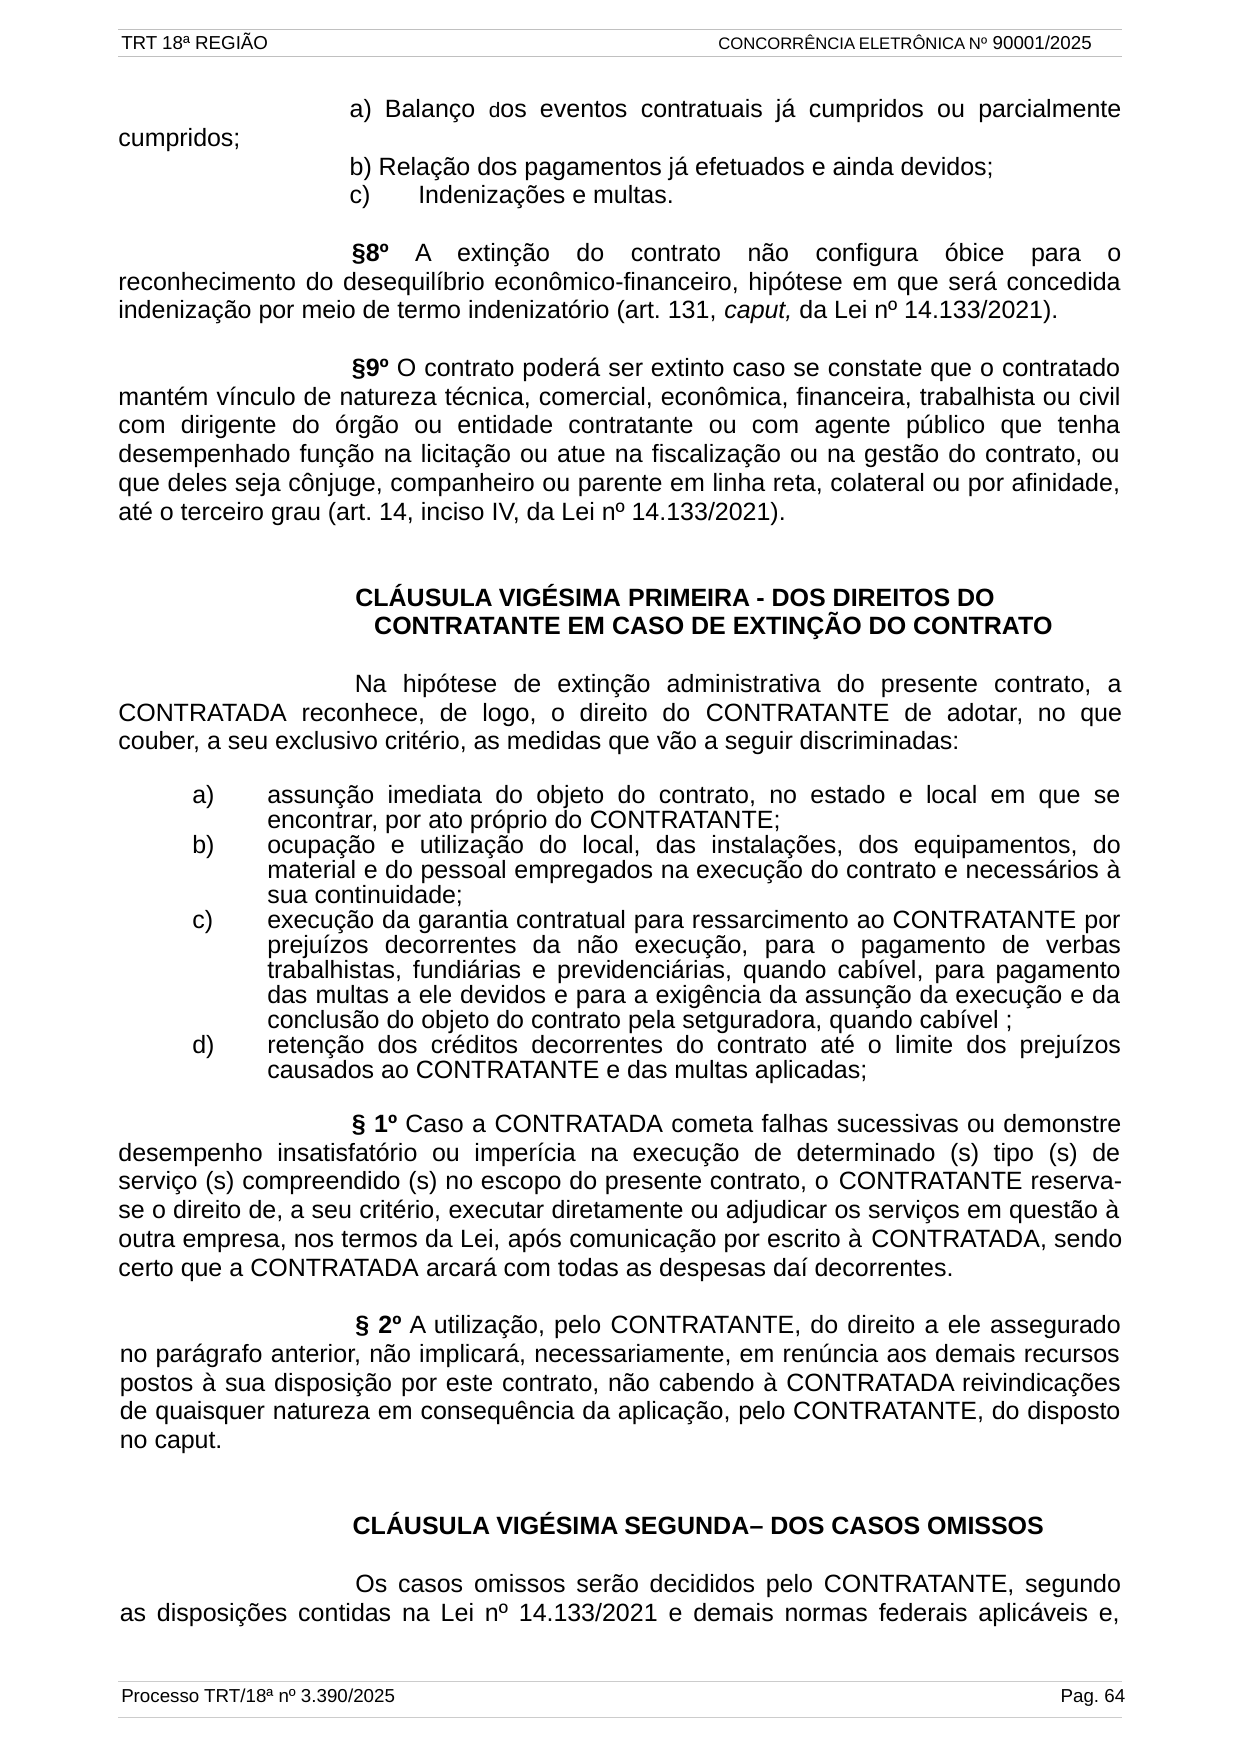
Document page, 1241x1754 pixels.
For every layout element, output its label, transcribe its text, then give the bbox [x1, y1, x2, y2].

text § 2º A utilização, pelo CONTRATANTE, do direito a ele assegurado no parágrafo anterior, não implicará, necessariamente, em renúncia aos demais recursos postos à sua disposição por este contrato, não cabendo à CONTRATADA reivindicações de quaisquer natureza em consequência da aplicação, pelo CONTRATANTE, do disposto no caput. [119, 1310, 1122, 1454]
list execução da garantia contratual para ressarcimento ao CONTRATANTE por prejuízos decorrentes da não execução, para o pagamento de verbas trabalhistas, fundiárias e previdenciárias, quando cabível, para pagamento das multas a ele devidos e para a exigência da assunção da execução e da conclusão do objeto do contrato pela setguradora, quando cabível ; [192, 909, 1122, 1034]
text §9º O contrato poderá ser extinto caso se constate que o contratado mantém vínculo de natureza técnica, comercial, econômica, financeira, trabalhista ou civil com dirigente do órgão ou entidade contratante ou com agente público que tenha desempenhado função na licitação ou atue na fiscalização ou na gestão do contrato, ou que deles seja cônjuge, companheiro ou parente em linha reta, colateral ou por afinidade, até o terceiro grau (art. 14, inciso IV, da Lei nº 14.133/2021). [118, 353, 1122, 526]
text § 1º Caso a CONTRATADA cometa falhas sucessivas ou demonstre desempenho insatisfatório ou imperícia na execução de determinado (s) tipo (s) de serviço (s) compreendido (s) no escopo do presente contrato, o CONTRATANTE reserva-se o direito de, a seu critério, executar diretamente ou adjudicar os serviços em questão à outra empresa, nos termos da Lei, após comunicação por escrito à CONTRATADA, sendo certo que a CONTRATADA arcará com todas as despesas daí decorrentes. [118, 1109, 1122, 1281]
text CLÁUSULA VIGÉSIMA PRIMEIRA - DOS DIREITOS DO CONTRATANTE EM CASO DE EXTINÇÃO DO CONTRATO [119, 583, 1122, 640]
list assunção imediata do objeto do contrato, no estado e local em que se encontrar, por ato próprio do CONTRATANTE; [192, 784, 1122, 834]
text Os casos omissos serão decididos pelo CONTRATANTE, segundo as disposições contidas na Lei nº 14.133/2021 e demais normas federais aplicáveis e, [119, 1569, 1122, 1626]
text a) Balanço dos eventos contratuais já cumpridos ou parcialmente cumpridos; [118, 94, 1122, 152]
text §8º A extinção do contrato não configura óbice para o reconhecimento do desequilíbrio econômico-financeiro, hipótese em que será concedida indenização por meio de termo indenizatório (art. 131, caput, da Lei nº 14.133/2021). [118, 238, 1122, 324]
list Indenizações e multas. [118, 181, 1122, 209]
list retenção dos créditos decorrentes do contrato até o limite dos prejuízos causados ao CONTRATANTE e das multas aplicadas; [192, 1034, 1122, 1084]
text Na hipótese de extinção administrativa do presente contrato, a CONTRATADA reconhece, de logo, o direito do CONTRATANTE de adotar, no que couber, a seu exclusivo critério, as medidas que vão a seguir discriminadas: [118, 669, 1122, 755]
text CLÁUSULA VIGÉSIMA SEGUNDA– DOS CASOS OMISSOS [118, 1511, 1122, 1540]
text b) Relação dos pagamentos já efetuados e ainda devidos; [118, 152, 1122, 181]
list ocupação e utilização do local, das instalações, dos equipamentos, do material e do pessoal empregados na execução do contrato e necessários à sua continuidade; [192, 834, 1122, 909]
